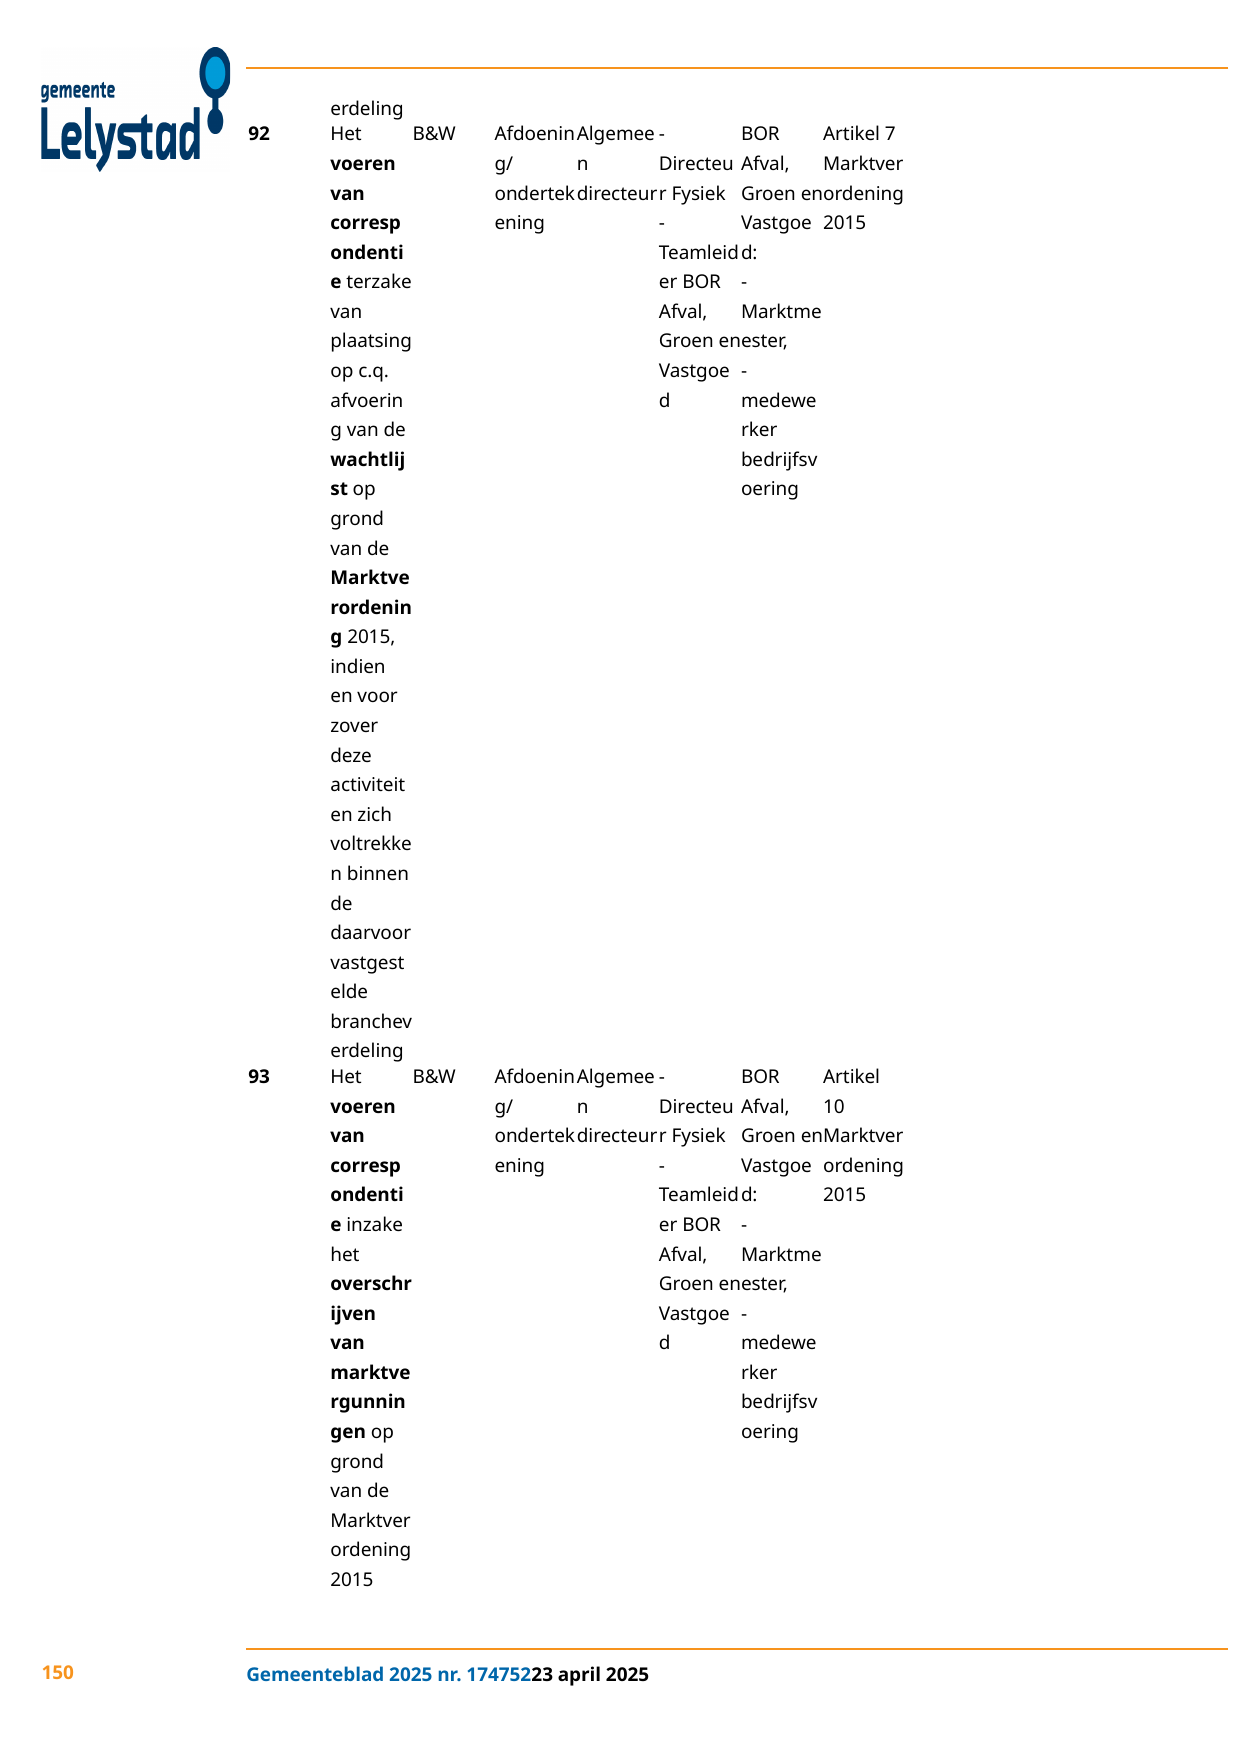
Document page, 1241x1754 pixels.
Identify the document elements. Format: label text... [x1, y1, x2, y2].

table_cell [823, 95, 905, 121]
table_cell Artikel 7 Marktverordening 2015 [823, 121, 905, 1063]
table_cell - Directeur Fysiek - Teamleider BOR Afval, Groen en Vastgoed [659, 121, 741, 1063]
table_cell [905, 95, 987, 121]
table_cell [659, 95, 741, 121]
table_cell Algemeen directeur [577, 1063, 659, 1592]
table_cell Het voeren van correspondentie inzake het overschrijven van marktvergunningen op grond van de Marktverordening 2015 [330, 1063, 412, 1592]
table_cell Afdoening/ondertekening [494, 121, 577, 1063]
table_cell 92 [248, 121, 330, 1063]
table_cell [412, 95, 494, 121]
table_cell [987, 121, 1069, 1063]
table_cell [248, 95, 330, 121]
table_cell Artikel 10 Marktverordening 2015 [823, 1063, 905, 1592]
table_cell - Directeur Fysiek - Teamleider BOR Afval, Groen en Vastgoed [659, 1063, 741, 1592]
table_cell [494, 95, 577, 121]
table_cell erdeling [330, 95, 412, 121]
table_cell [905, 1063, 987, 1592]
table_cell [577, 95, 659, 121]
table_cell [1069, 95, 1152, 121]
table_cell [1069, 1063, 1152, 1592]
table_cell 93 [248, 1063, 330, 1592]
picture [41, 47, 231, 172]
table_cell BOR Afval, Groen en Vastgoed: - Marktmeester, - medewerker bedrijfsvoering [741, 121, 823, 1063]
table_cell [987, 1063, 1069, 1592]
table_cell [741, 95, 823, 121]
table_cell Het voeren van correspondentie terzake van plaatsing op c.q. afvoering van de wachtlijst op grond van de Marktverordening 2015, indien en voor zover deze activiteiten zich voltrekken binnen de daarvoor vastgestelde brancheverdeling [330, 121, 412, 1063]
table_cell [1069, 121, 1152, 1063]
table_cell BOR Afval, Groen en Vastgoed: - Marktmeester, - medewerker bedrijfsvoering [741, 1063, 823, 1592]
table_cell Afdoening/ondertekening [494, 1063, 577, 1592]
table_cell Algemeen directeur [577, 121, 659, 1063]
table_cell B&W [412, 1063, 494, 1592]
table_cell B&W [412, 121, 494, 1063]
table_cell [905, 121, 987, 1063]
table_cell [987, 95, 1069, 121]
